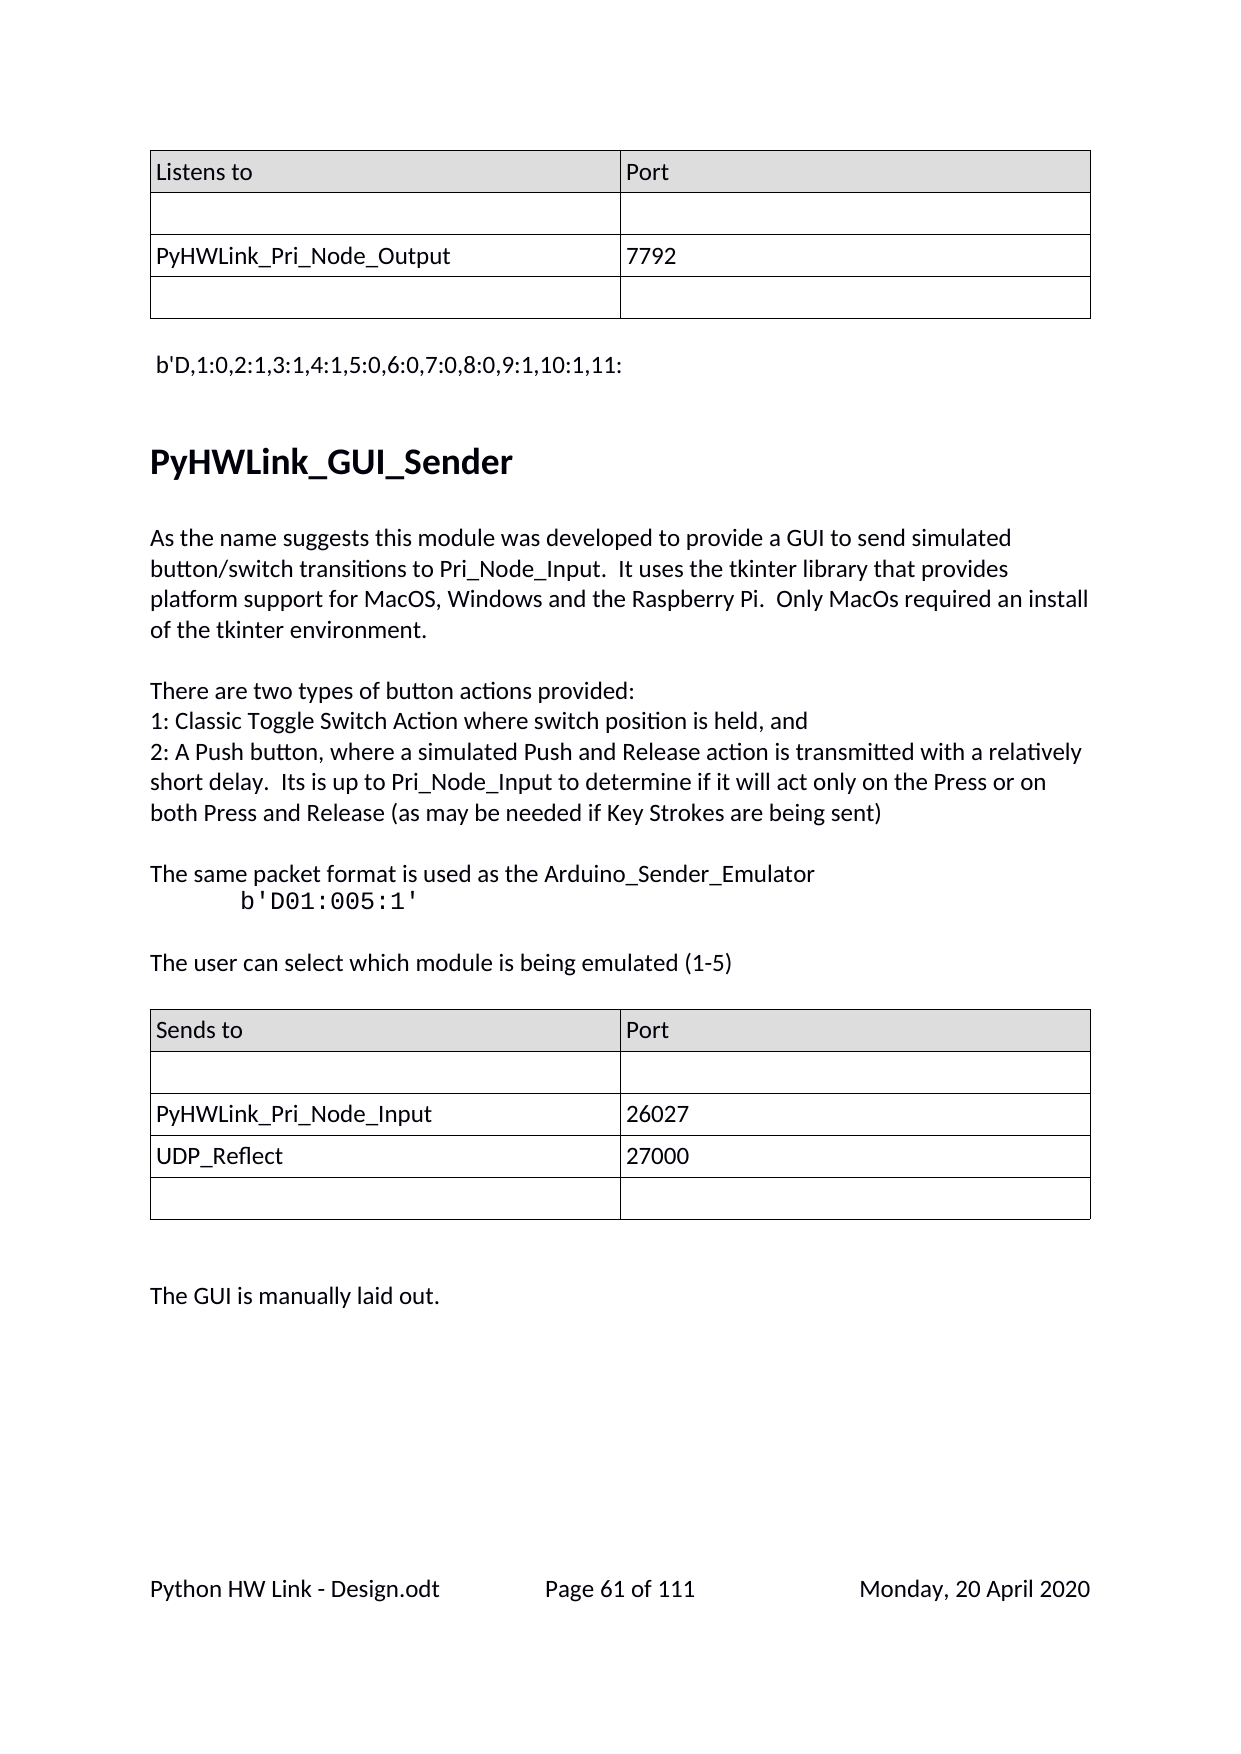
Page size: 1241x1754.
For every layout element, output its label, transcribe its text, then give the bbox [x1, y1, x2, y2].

table_cell 7792 [621, 235, 1090, 276]
table_header Port [621, 1010, 1090, 1051]
text 2: A Push button, where a simulated Push and Release action is transmitted with a relatively short delay. Its is up to Pri_Node_Input to determine if it will act only on the Press or on both Press and Release (as may be needed if Key Strokes are being sent) [150, 736, 1090, 827]
table_cell [151, 193, 620, 234]
table_cell 27000 [621, 1136, 1090, 1177]
table_cell PyHWLink_Pri_Node_Input [151, 1094, 620, 1135]
table_cell [151, 277, 620, 318]
text b'D,1:0,2:1,3:1,4:1,5:0,6:0,7:0,8:0,9:1,10:1,11: [150, 349, 1090, 379]
table_cell [621, 193, 1090, 234]
text 1: Classic Toggle Switch Action where switch position is held, and [150, 705, 1090, 736]
text The user can select which module is being emulated (1-5) [150, 947, 1090, 978]
table_header Sends to [151, 1010, 620, 1051]
table_cell [621, 1178, 1090, 1219]
table_cell [621, 1052, 1090, 1093]
table_cell UDP_Reflect [151, 1136, 620, 1177]
table_header Listens to [151, 151, 620, 192]
text The GUI is manually laid out. [150, 1280, 1090, 1311]
subtitle PyHWLink_GUI_Sender [150, 438, 1090, 483]
text The same packet format is used as the Arduino_Sender_Emulator [150, 858, 1090, 888]
table_cell [621, 277, 1090, 318]
table_cell [151, 1178, 620, 1219]
text There are two types of button actions provided: [150, 675, 1090, 705]
text b'D01:005:1' [225, 888, 1090, 917]
table_cell PyHWLink_Pri_Node_Output [151, 235, 620, 276]
table_cell [151, 1052, 620, 1093]
table_header Port [621, 151, 1090, 192]
table_cell 26027 [621, 1094, 1090, 1135]
text As the name suggests this module was developed to provide a GUI to send simulated button/switch transitions to Pri_Node_Input. It uses the tkinter library that provides platform support for MacOS, Windows and the Raspberry Pi. Only MacOs required an install of the tkinter environment. [150, 522, 1090, 644]
